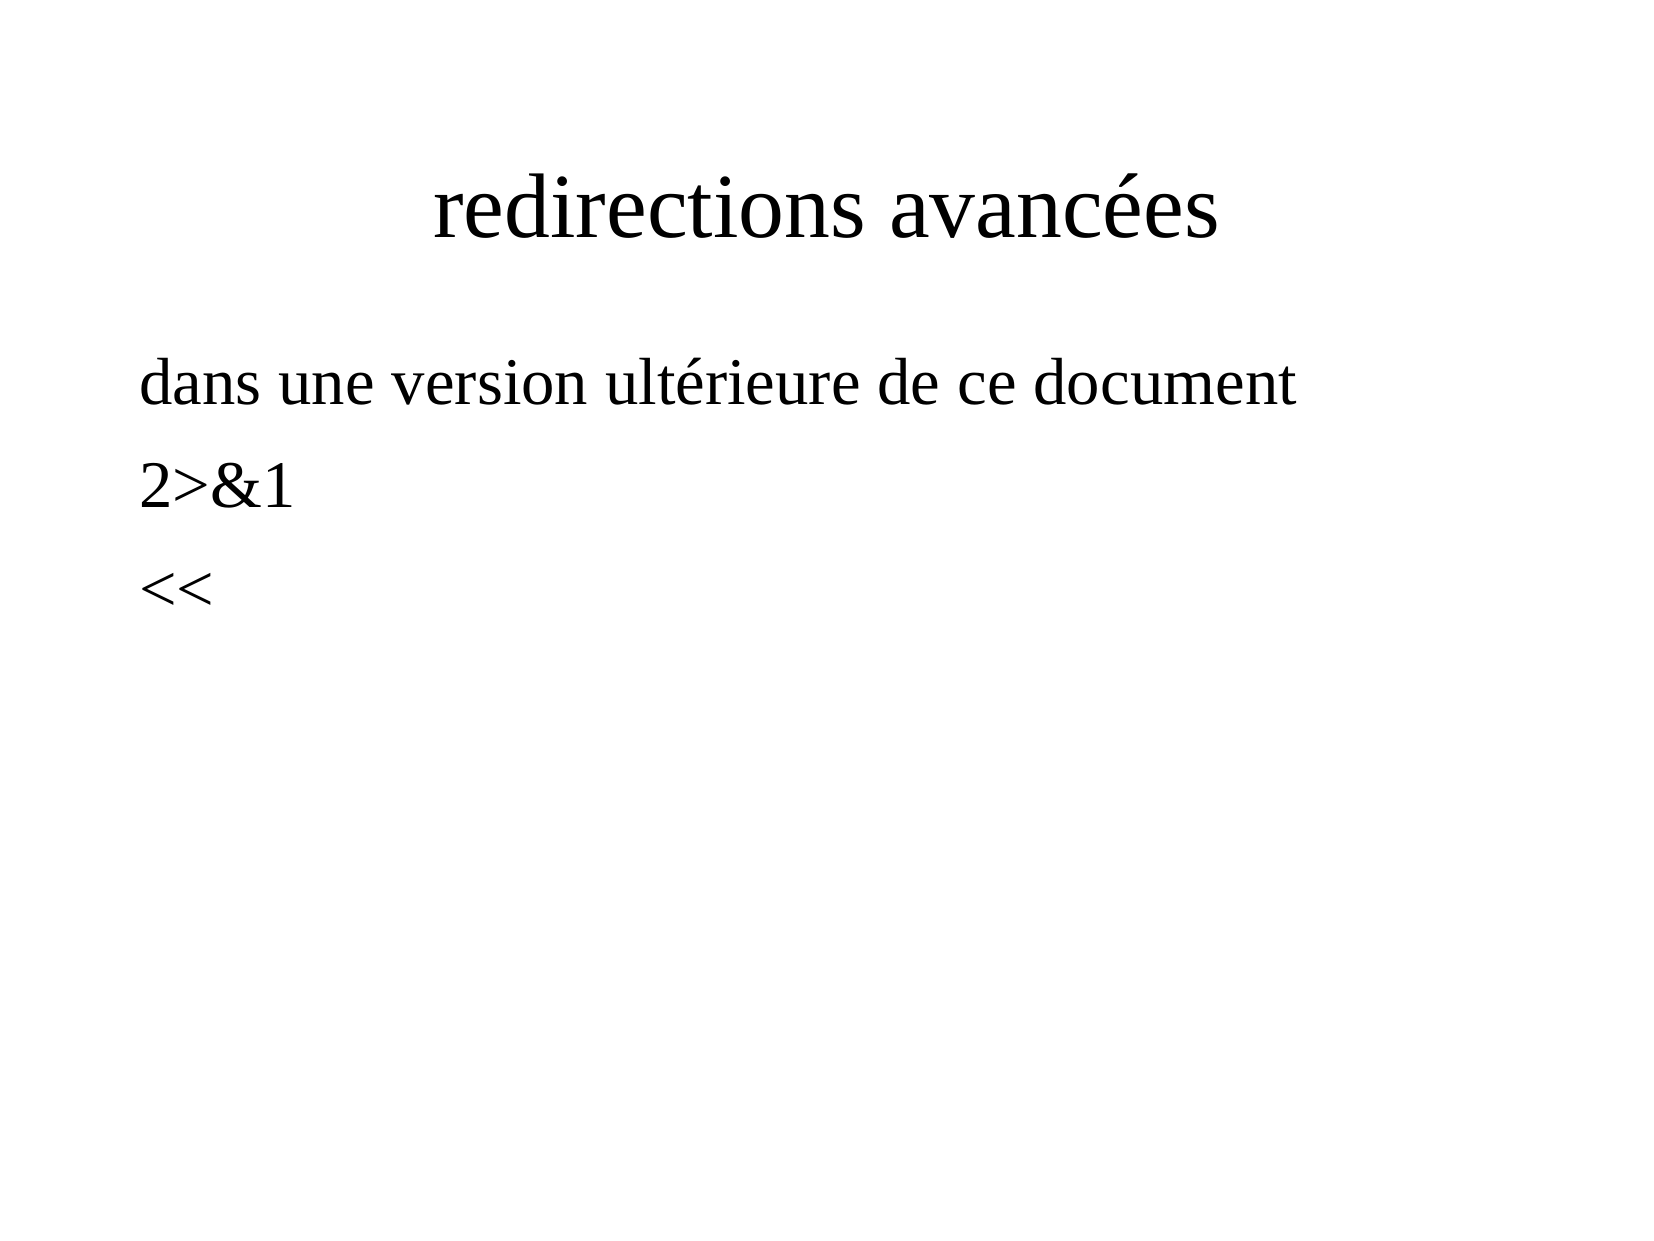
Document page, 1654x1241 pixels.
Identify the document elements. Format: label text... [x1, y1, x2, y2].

list dans une version ultérieure de ce document 2>&1 << [121, 344, 1534, 1127]
title redirections avancées [121, 102, 1534, 311]
